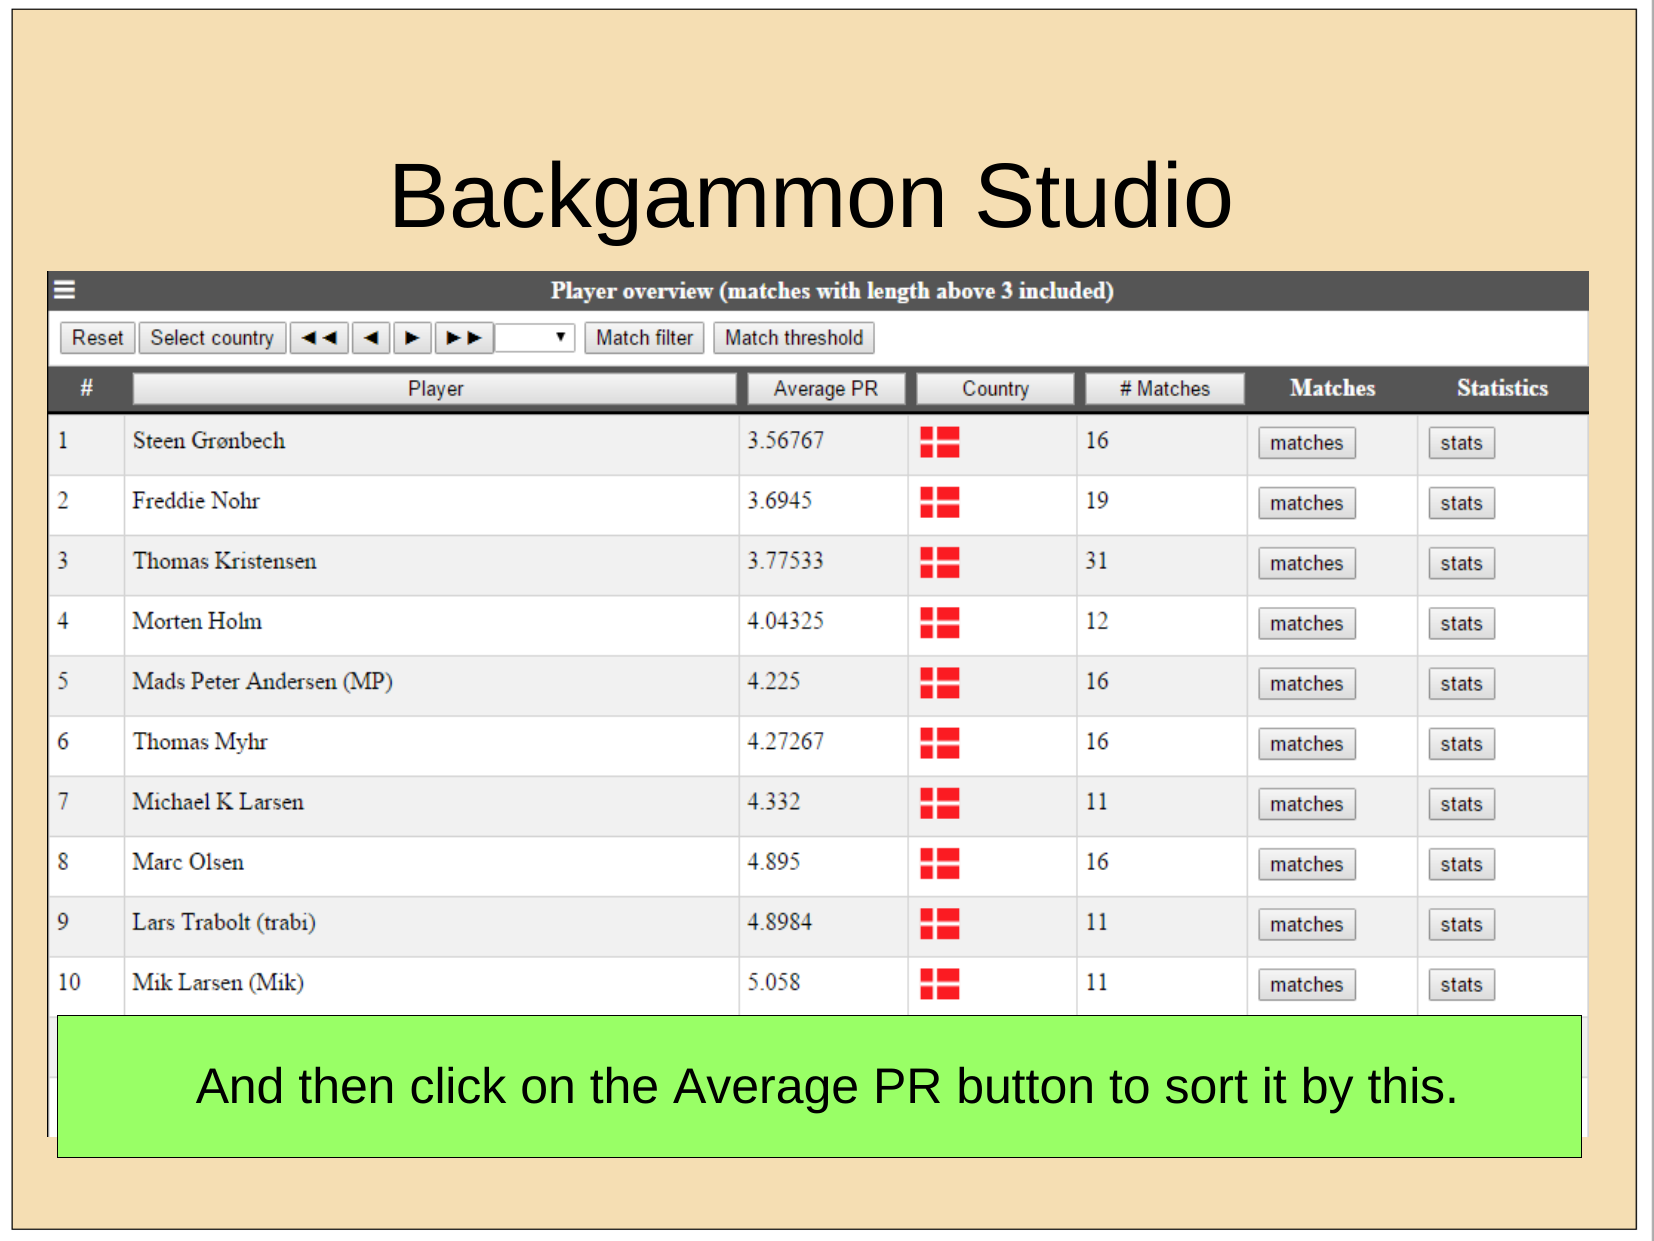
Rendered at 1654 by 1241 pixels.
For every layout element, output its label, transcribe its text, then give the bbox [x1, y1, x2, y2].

title Backgammon Studio [118, 112, 1506, 271]
picture [0, 0, 1654, 1241]
text_box And then click on the Average PR button to sort it by this. [57, 1015, 1582, 1158]
